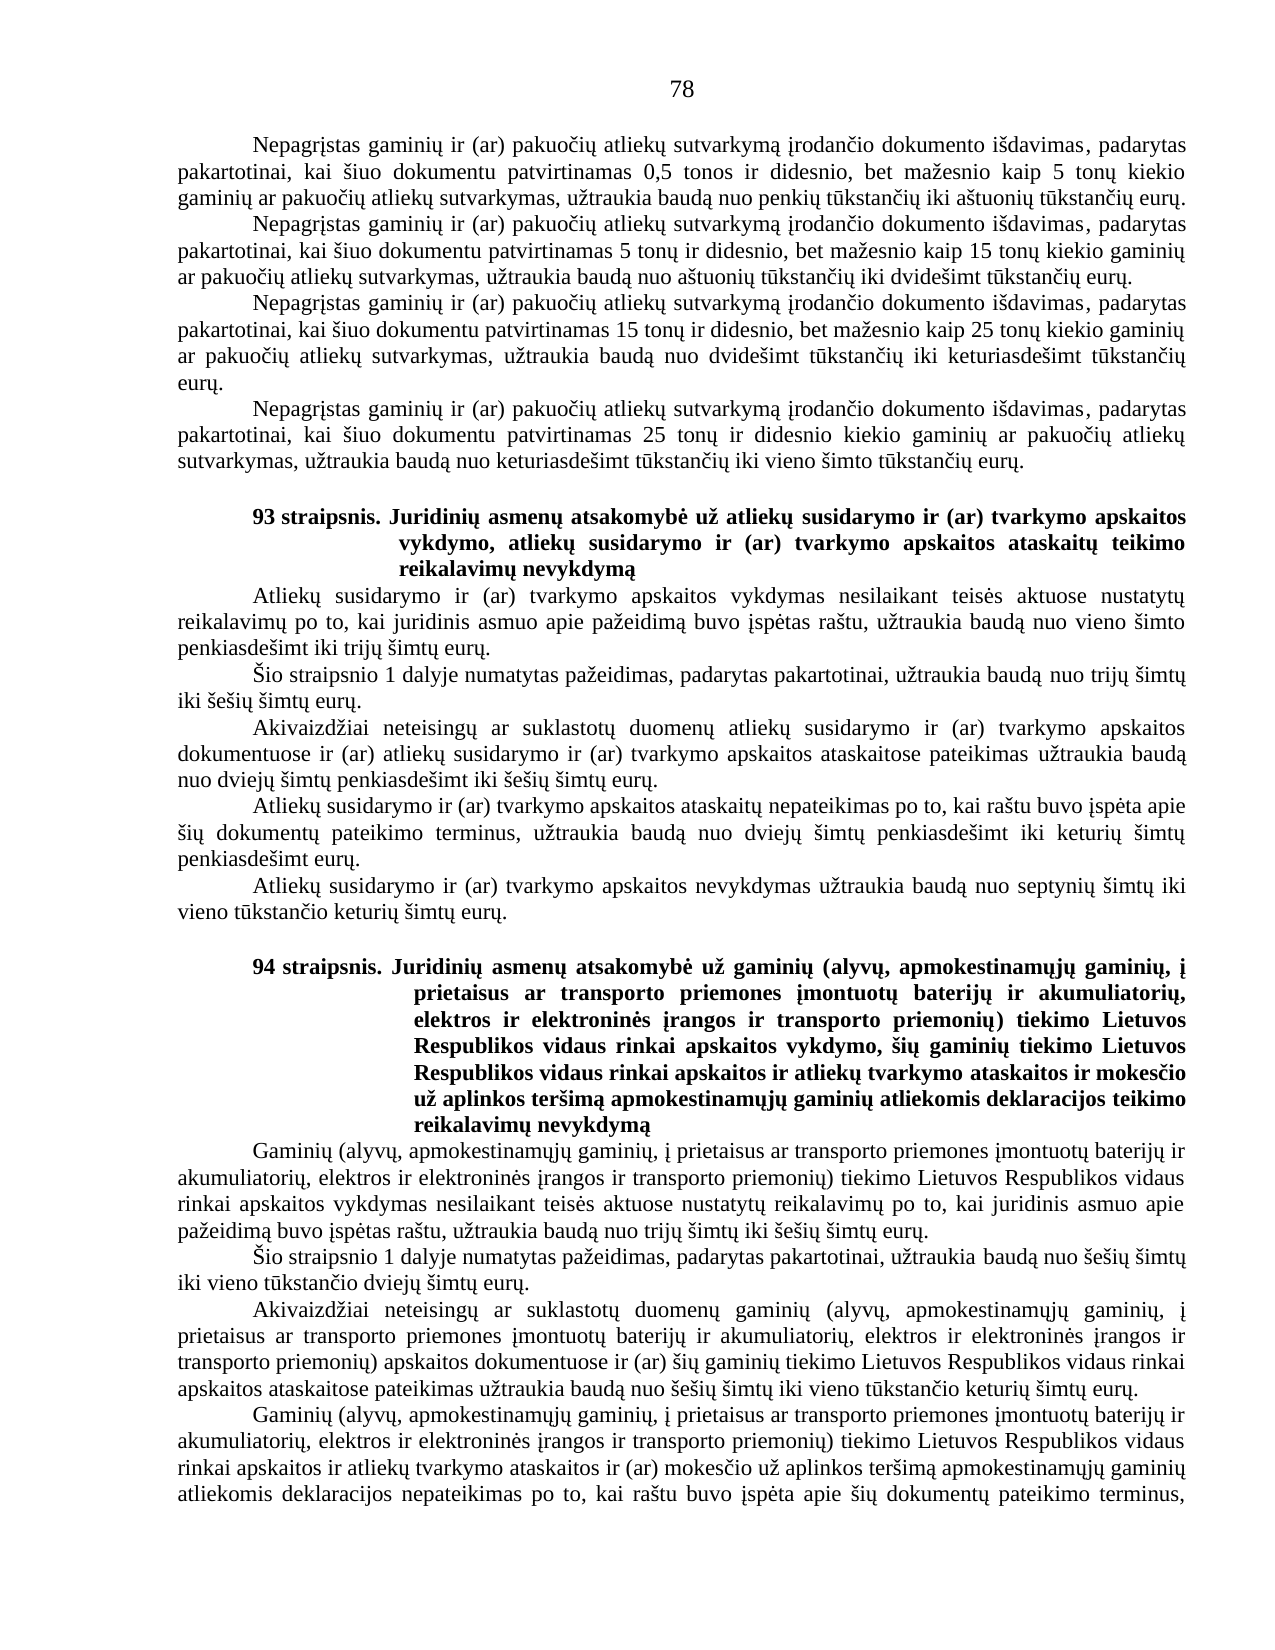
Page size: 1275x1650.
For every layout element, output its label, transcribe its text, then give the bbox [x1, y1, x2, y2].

text 94 straipsnis. Juridinių asmenų atsakomybė už gaminių (alyvų, apmokestinamųjų gaminių, į prietaisus ar transporto priemones įmontuotų baterijų ir akumuliatorių, elektros ir elektroninės įrangos ir transporto priemonių) tiekimo Lietuvos Respublikos vidaus rinkai apskaitos vykdymo, šių gaminių tiekimo Lietuvos Respublikos vidaus rinkai apskaitos ir atliekų tvarkymo ataskaitos ir mokesčio už aplinkos teršimą apmokestinamųjų gaminių atliekomis deklaracijos teikimo reikalavimų nevykdymą [252, 953, 1186, 1138]
text Nepagrįstas gaminių ir (ar) pakuočių atliekų sutvarkymą įrodančio dokumento išdavimas, padarytas pakartotinai, kai šiuo dokumentu patvirtinamas 25 tonų ir didesnio kiekio gaminių ar pakuočių atliekų sutvarkymas, užtraukia baudą nuo keturiasdešimt tūkstančių iki vieno šimto tūkstančių eurų. [177, 395, 1186, 474]
text Atliekų susidarymo ir (ar) tvarkymo apskaitos ataskaitų nepateikimas po to, kai raštu buvo įspėta apie šių dokumentų pateikimo terminus, užtraukia baudą nuo dviejų šimtų penkiasdešimt iki keturių šimtų penkiasdešimt eurų. [177, 793, 1186, 872]
text Šio straipsnio 1 dalyje numatytas pažeidimas, padarytas pakartotinai, užtraukia baudą nuo šešių šimtų iki vieno tūkstančio dviejų šimtų eurų. [177, 1243, 1186, 1296]
text Nepagrįstas gaminių ir (ar) pakuočių atliekų sutvarkymą įrodančio dokumento išdavimas, padarytas pakartotinai, kai šiuo dokumentu patvirtinamas 5 tonų ir didesnio, bet mažesnio kaip 15 tonų kiekio gaminių ar pakuočių atliekų sutvarkymas, užtraukia baudą nuo aštuonių tūkstančių iki dvidešimt tūkstančių eurų. [177, 210, 1186, 289]
text Akivaizdžiai neteisingų ar suklastotų duomenų atliekų susidarymo ir (ar) tvarkymo apskaitos dokumentuose ir (ar) atliekų susidarymo ir (ar) tvarkymo apskaitos ataskaitose pateikimas užtraukia baudą nuo dviejų šimtų penkiasdešimt iki šešių šimtų eurų. [177, 713, 1186, 793]
text Gaminių (alyvų, apmokestinamųjų gaminių, į prietaisus ar transporto priemones įmontuotų baterijų ir akumuliatorių, elektros ir elektroninės įrangos ir transporto priemonių) tiekimo Lietuvos Respublikos vidaus rinkai apskaitos vykdymas nesilaikant teisės aktuose nustatytų reikalavimų po to, kai juridinis asmuo apie pažeidimą buvo įspėtas raštu, užtraukia baudą nuo trijų šimtų iki šešių šimtų eurų. [177, 1138, 1186, 1243]
text 93 straipsnis. Juridinių asmenų atsakomybė už atliekų susidarymo ir (ar) tvarkymo apskaitos vykdymo, atliekų susidarymo ir (ar) tvarkymo apskaitos ataskaitų teikimo reikalavimų nevykdymą [252, 503, 1186, 582]
text Nepagrįstas gaminių ir (ar) pakuočių atliekų sutvarkymą įrodančio dokumento išdavimas, padarytas pakartotinai, kai šiuo dokumentu patvirtinamas 0,5 tonos ir didesnio, bet mažesnio kaip 5 tonų kiekio gaminių ar pakuočių atliekų sutvarkymas, užtraukia baudą nuo penkių tūkstančių iki aštuonių tūkstančių eurų. [177, 131, 1186, 210]
text Atliekų susidarymo ir (ar) tvarkymo apskaitos vykdymas nesilaikant teisės aktuose nustatytų reikalavimų po to, kai juridinis asmuo apie pažeidimą buvo įspėtas raštu, užtraukia baudą nuo vieno šimto penkiasdešimt iki trijų šimtų eurų. [177, 582, 1186, 661]
text Atliekų susidarymo ir (ar) tvarkymo apskaitos nevykdymas užtraukia baudą nuo septynių šimtų iki vieno tūkstančio keturių šimtų eurų. [177, 872, 1186, 924]
text Nepagrįstas gaminių ir (ar) pakuočių atliekų sutvarkymą įrodančio dokumento išdavimas, padarytas pakartotinai, kai šiuo dokumentu patvirtinamas 15 tonų ir didesnio, bet mažesnio kaip 25 tonų kiekio gaminių ar pakuočių atliekų sutvarkymas, užtraukia baudą nuo dvidešimt tūkstančių iki keturiasdešimt tūkstančių eurų. [177, 289, 1186, 395]
text Šio straipsnio 1 dalyje numatytas pažeidimas, padarytas pakartotinai, užtraukia baudą nuo trijų šimtų iki šešių šimtų eurų. [177, 661, 1186, 713]
text Gaminių (alyvų, apmokestinamųjų gaminių, į prietaisus ar transporto priemones įmontuotų baterijų ir akumuliatorių, elektros ir elektroninės įrangos ir transporto priemonių) tiekimo Lietuvos Respublikos vidaus rinkai apskaitos ir atliekų tvarkymo ataskaitos ir (ar) mokesčio už aplinkos teršimą apmokestinamųjų gaminių atliekomis deklaracijos nepateikimas po to, kai raštu buvo įspėta apie šių dokumentų pateikimo terminus, [177, 1401, 1186, 1507]
text Akivaizdžiai neteisingų ar suklastotų duomenų gaminių (alyvų, apmokestinamųjų gaminių, į prietaisus ar transporto priemones įmontuotų baterijų ir akumuliatorių, elektros ir elektroninės įrangos ir transporto priemonių) apskaitos dokumentuose ir (ar) šių gaminių tiekimo Lietuvos Respublikos vidaus rinkai apskaitos ataskaitose pateikimas užtraukia baudą nuo šešių šimtų iki vieno tūkstančio keturių šimtų eurų. [177, 1296, 1186, 1401]
